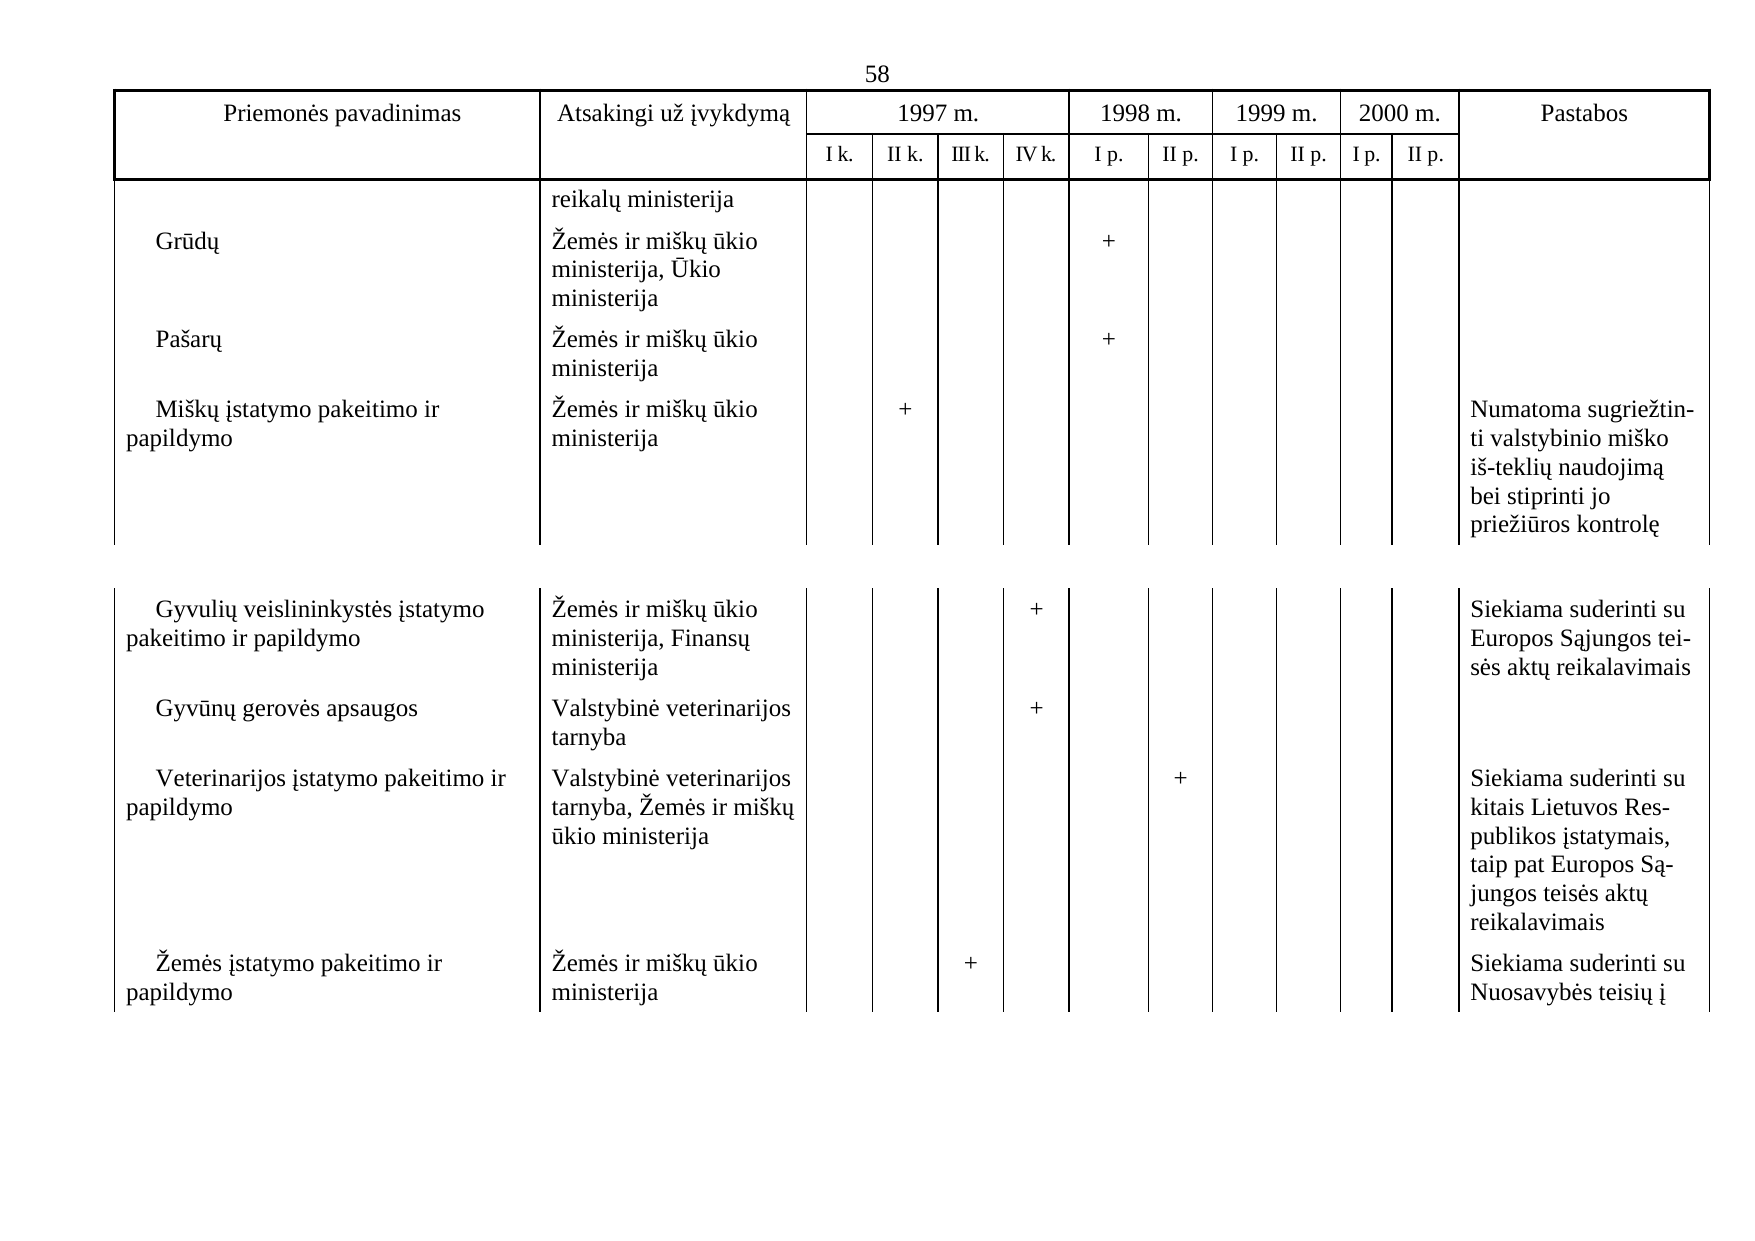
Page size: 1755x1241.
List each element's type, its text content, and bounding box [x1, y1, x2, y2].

table_cell Žemės įstatymo pakeitimo ir papildymo [115, 942, 539, 1012]
table_cell [807, 388, 872, 544]
table_cell [1341, 588, 1391, 687]
table_cell [1393, 687, 1458, 757]
table_cell [1277, 942, 1340, 1012]
table_cell [1004, 388, 1068, 544]
table_header Atsakingi už įvykdymą [541, 92, 806, 133]
table_cell [1069, 545, 1148, 588]
table_cell [1213, 942, 1276, 1012]
table_cell [1392, 545, 1459, 588]
table_cell II p. [1149, 135, 1212, 178]
table_cell I k. [807, 135, 872, 178]
table_cell [1213, 318, 1276, 388]
table_cell + [1004, 588, 1068, 687]
table_cell [541, 133, 806, 178]
table_cell [1460, 181, 1709, 219]
table_cell [1393, 181, 1458, 219]
table_cell [1004, 942, 1068, 1012]
table_cell Žemės ir miškų ūkio ministerija [541, 388, 806, 544]
table_cell [116, 133, 539, 178]
table_cell II p. [1277, 135, 1340, 178]
table_cell [1277, 757, 1340, 942]
table_cell [1459, 545, 1709, 588]
table_cell [872, 545, 938, 588]
table_cell Valstybinė veterinarijos tarnyba, Žemės ir miškų ūkio ministerija [541, 757, 806, 942]
table_cell [1070, 588, 1148, 687]
table_cell Pašarų [115, 318, 539, 388]
table_cell [1004, 181, 1068, 219]
table_cell + [1004, 687, 1068, 757]
table_cell + [1070, 220, 1148, 318]
table_cell [1070, 942, 1148, 1012]
table_cell + [939, 942, 1003, 1012]
table_cell [1149, 181, 1212, 219]
table_cell [873, 181, 937, 219]
table_cell [1004, 318, 1068, 388]
table_cell [1070, 388, 1148, 544]
table_cell + [873, 388, 937, 544]
table_cell [1213, 181, 1276, 219]
table_cell [938, 545, 1003, 588]
table_header 2000 m. [1341, 92, 1458, 133]
table_cell [1341, 388, 1391, 544]
table_cell [1341, 757, 1391, 942]
table_cell [115, 181, 539, 219]
table_cell [1276, 545, 1341, 588]
table_cell [939, 220, 1003, 318]
table_cell [807, 181, 872, 219]
table_cell [1149, 588, 1212, 687]
table_cell [1277, 388, 1340, 544]
table_cell [807, 545, 872, 588]
table_cell Miškų įstatymo pakeitimo ir papildymo [115, 388, 539, 544]
table_cell Žemės ir miškų ūkio ministerija, Ūkio ministerija [541, 220, 806, 318]
table_cell [1213, 687, 1276, 757]
table_cell [1213, 757, 1276, 942]
table_cell [1277, 687, 1340, 757]
table_cell [807, 588, 872, 687]
table_cell [873, 220, 937, 318]
table_cell [939, 181, 1003, 219]
table_cell Siekiama suderinti su Nuosavybės teisių į [1460, 942, 1709, 1012]
table_cell Žemės ir miškų ūkio ministerija [541, 942, 806, 1012]
table_cell [540, 545, 807, 588]
table_cell reikalų ministerija [541, 181, 806, 219]
table_cell [1149, 687, 1212, 757]
table_cell [807, 687, 872, 757]
table_cell Gyvūnų gerovės apsaugos [115, 687, 539, 757]
table_cell [1148, 545, 1212, 588]
table_cell Veterinarijos įstatymo pakeitimo ir papildymo [115, 757, 539, 942]
table_cell IV k. [1004, 135, 1068, 178]
table_cell II p. [1393, 135, 1458, 178]
table_cell [1460, 318, 1709, 388]
table_cell Žemės ir miškų ūkio ministerija [541, 318, 806, 388]
table_cell [1460, 220, 1709, 318]
table_cell I p. [1213, 135, 1276, 178]
table_cell [1212, 545, 1276, 588]
table_cell [1070, 687, 1148, 757]
table_cell [807, 220, 872, 318]
table_cell I p. [1341, 135, 1391, 178]
table_cell Žemės ir miškų ūkio ministerija, Finansų ministerija [541, 588, 806, 687]
table_cell [939, 588, 1003, 687]
table_cell Gyvulių veislininkystės įstatymo pakeitimo ir papildymo [115, 588, 539, 687]
table_cell II k. [873, 135, 937, 178]
table_cell [1149, 220, 1212, 318]
table_cell [1460, 687, 1709, 757]
table_cell [873, 687, 937, 757]
table_cell III k. [939, 135, 1003, 178]
table_cell + [1149, 757, 1212, 942]
table_cell [1341, 942, 1391, 1012]
table_cell [873, 942, 937, 1012]
table_cell [807, 757, 872, 942]
table_cell Siekiama suderinti su Europos Sąjungos tei-sės aktų reikalavimais [1460, 588, 1709, 687]
table_cell [939, 757, 1003, 942]
table_cell + [1070, 318, 1148, 388]
table_cell [1393, 757, 1458, 942]
table_cell I p. [1070, 135, 1148, 178]
table_header 1998 m. [1070, 92, 1212, 133]
table_cell [1393, 318, 1458, 388]
table_cell [1460, 133, 1708, 178]
table_cell [939, 388, 1003, 544]
table_cell [1277, 181, 1340, 219]
table_cell [1004, 220, 1068, 318]
table_cell [1393, 220, 1458, 318]
table_cell [1149, 388, 1212, 544]
table_cell [1277, 588, 1340, 687]
table_header 1997 m. [807, 92, 1068, 133]
table_cell [1070, 757, 1148, 942]
table_cell [1004, 545, 1069, 588]
table_cell [115, 545, 540, 588]
table_cell [873, 757, 937, 942]
table_cell [873, 318, 937, 388]
table_cell [1341, 687, 1391, 757]
table_cell [873, 588, 937, 687]
table_cell [1277, 318, 1340, 388]
table_header Priemonės pavadinimas [116, 92, 539, 133]
table_cell [1341, 545, 1392, 588]
table_cell [1393, 588, 1458, 687]
table_cell [807, 942, 872, 1012]
table_cell [1070, 181, 1148, 219]
table_cell [1213, 588, 1276, 687]
table_cell [1277, 220, 1340, 318]
table_cell [939, 687, 1003, 757]
table_cell [1341, 181, 1391, 219]
table_cell Grūdų [115, 220, 539, 318]
table_cell [1341, 220, 1391, 318]
table_cell [1393, 942, 1458, 1012]
table_cell Siekiama suderinti su kitais Lietuvos Res-publikos įstatymais, taip pat Europos Są-jungos teisės aktų reikalavimais [1460, 757, 1709, 942]
table_cell [1213, 220, 1276, 318]
table_cell Valstybinė veterinarijos tarnyba [541, 687, 806, 757]
table_cell Numatoma sugriežtin-ti valstybinio miško iš-teklių naudojimą bei stiprinti jo priežiūros kontrolę [1460, 388, 1709, 544]
table_cell [939, 318, 1003, 388]
table_cell [807, 318, 872, 388]
table_cell [1149, 318, 1212, 388]
table_cell [1149, 942, 1212, 1012]
table_header Pastabos [1460, 92, 1708, 133]
table_cell [1341, 318, 1391, 388]
table_cell [1213, 388, 1276, 544]
table_cell [1393, 388, 1458, 544]
table_cell [1004, 757, 1068, 942]
table_header 1999 m. [1213, 92, 1340, 133]
